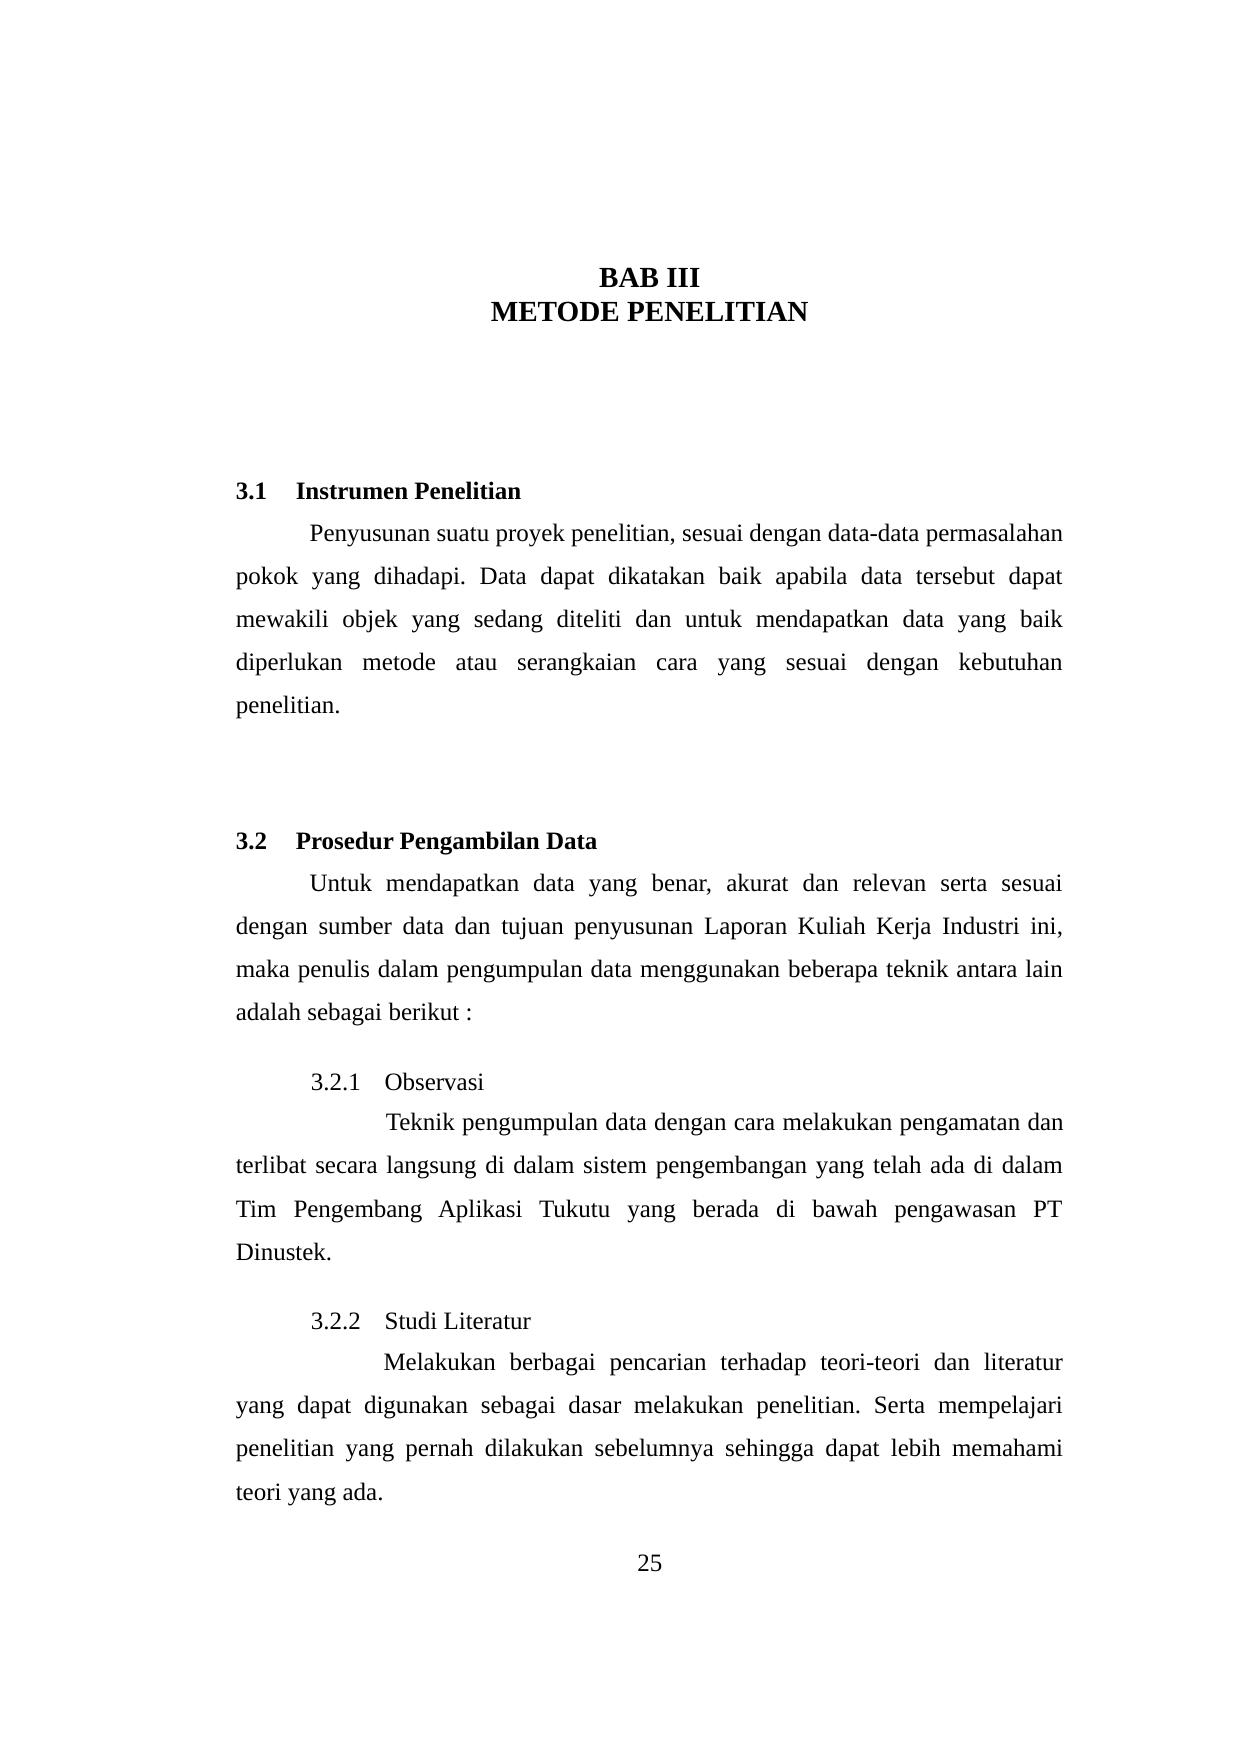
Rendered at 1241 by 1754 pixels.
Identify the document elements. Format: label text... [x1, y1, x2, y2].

subtitle Studi Literatur [311, 1306, 1063, 1335]
subtitle Instrumen Penelitian [236, 476, 1063, 505]
text Melakukan berbagai pencarian terhadap teori-teori dan literatur yang dapat digunakan sebagai dasar melakukan penelitian. Serta mempelajari penelitian yang pernah dilakukan sebelumnya sehingga dapat lebih memahami teori yang ada. [236, 1347, 1063, 1505]
subtitle Prosedur Pengambilan Data [236, 826, 1063, 855]
subtitle Observasi [311, 1067, 1063, 1095]
text Penyusunan suatu proyek penelitian, sesuai dengan data-data permasalahan pokok yang dihadapi. Data dapat dikatakan baik apabila data tersebut dapat mewakili objek yang sedang diteliti dan untuk mendapatkan data yang baik diperlukan metode atau serangkaian cara yang sesuai dengan kebutuhan penelitian. [236, 518, 1063, 719]
subtitle BAB III METODE PENELITIAN [236, 261, 1063, 328]
text Untuk mendapatkan data yang benar, akurat dan relevan serta sesuai dengan sumber data dan tujuan penyusunan Laporan Kuliah Kerja Industri ini, maka penulis dalam pengumpulan data menggunakan beberapa teknik antara lain adalah sebagai berikut : [236, 868, 1063, 1026]
text Teknik pengumpulan data dengan cara melakukan pengamatan dan terlibat secara langsung di dalam sistem pengembangan yang telah ada di dalam Tim Pengembang Aplikasi Tukutu yang berada di bawah pengawasan PT Dinustek. [236, 1107, 1063, 1266]
